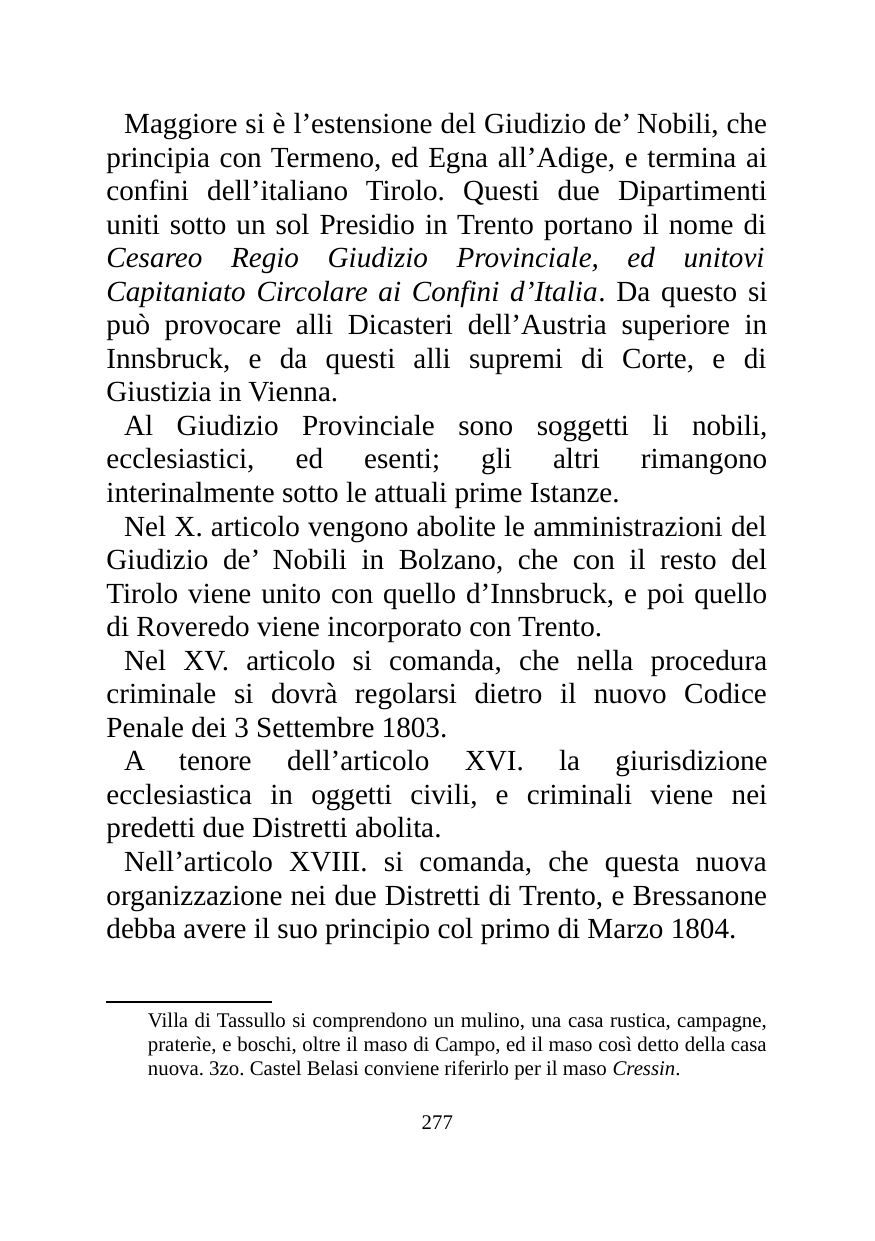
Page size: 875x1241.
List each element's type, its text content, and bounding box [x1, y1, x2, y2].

text Al Giudizio Provinciale sono soggetti li nobili, ecclesiastici, ed esenti; gli altri rimangono interinalmente sotto le attuali prime Istanze. [106, 408, 768, 509]
text Nel X. articolo vengono abolite le amministrazioni del Giudizio de’ Nobili in Bolzano, che con il resto del Tirolo viene unito con quello d’Innsbruck, e poi quello di Roveredo viene incorporato con Trento. [106, 509, 768, 643]
text Villa di Tassullo si comprendono un mulino, una casa rustica, campagne, praterìe, e boschi, oltre il maso di Campo, ed il maso così detto della casa nuova. 3zo. Castel Belasi conviene riferirlo per il maso Cressin. [106, 1008, 768, 1080]
text Nel XV. articolo si comanda, che nella procedura criminale si dovrà regolarsi dietro il nuovo Codice Penale dei 3 Settembre 1803. [106, 643, 768, 743]
text Maggiore si è l’estensione del Giudizio de’ Nobili, che principia con Termeno, ed Egna all’Adige, e termina ai confini dell’italiano Tirolo. Questi due Dipartimenti uniti sotto un sol Presidio in Trento portano il nome di Cesareo Regio Giudizio Provinciale, ed unitovi Capitaniato Circolare ai Confini d’Italia. Da questo si può provocare alli Dicasteri dell’Austria superiore in Innsbruck, e da questi alli supremi di Corte, e di Giustizia in Vienna. [106, 106, 768, 408]
text Nell’articolo XVIII. si comanda, che questa nuova organizzazione nei due Distretti di Trento, e Bressanone debba avere il suo principio col primo di Marzo 1804. [106, 844, 768, 945]
text A tenore dell’articolo XVI. la giurisdizione ecclesiastica in oggetti civili, e criminali viene nei predetti due Distretti abolita. [106, 743, 768, 844]
